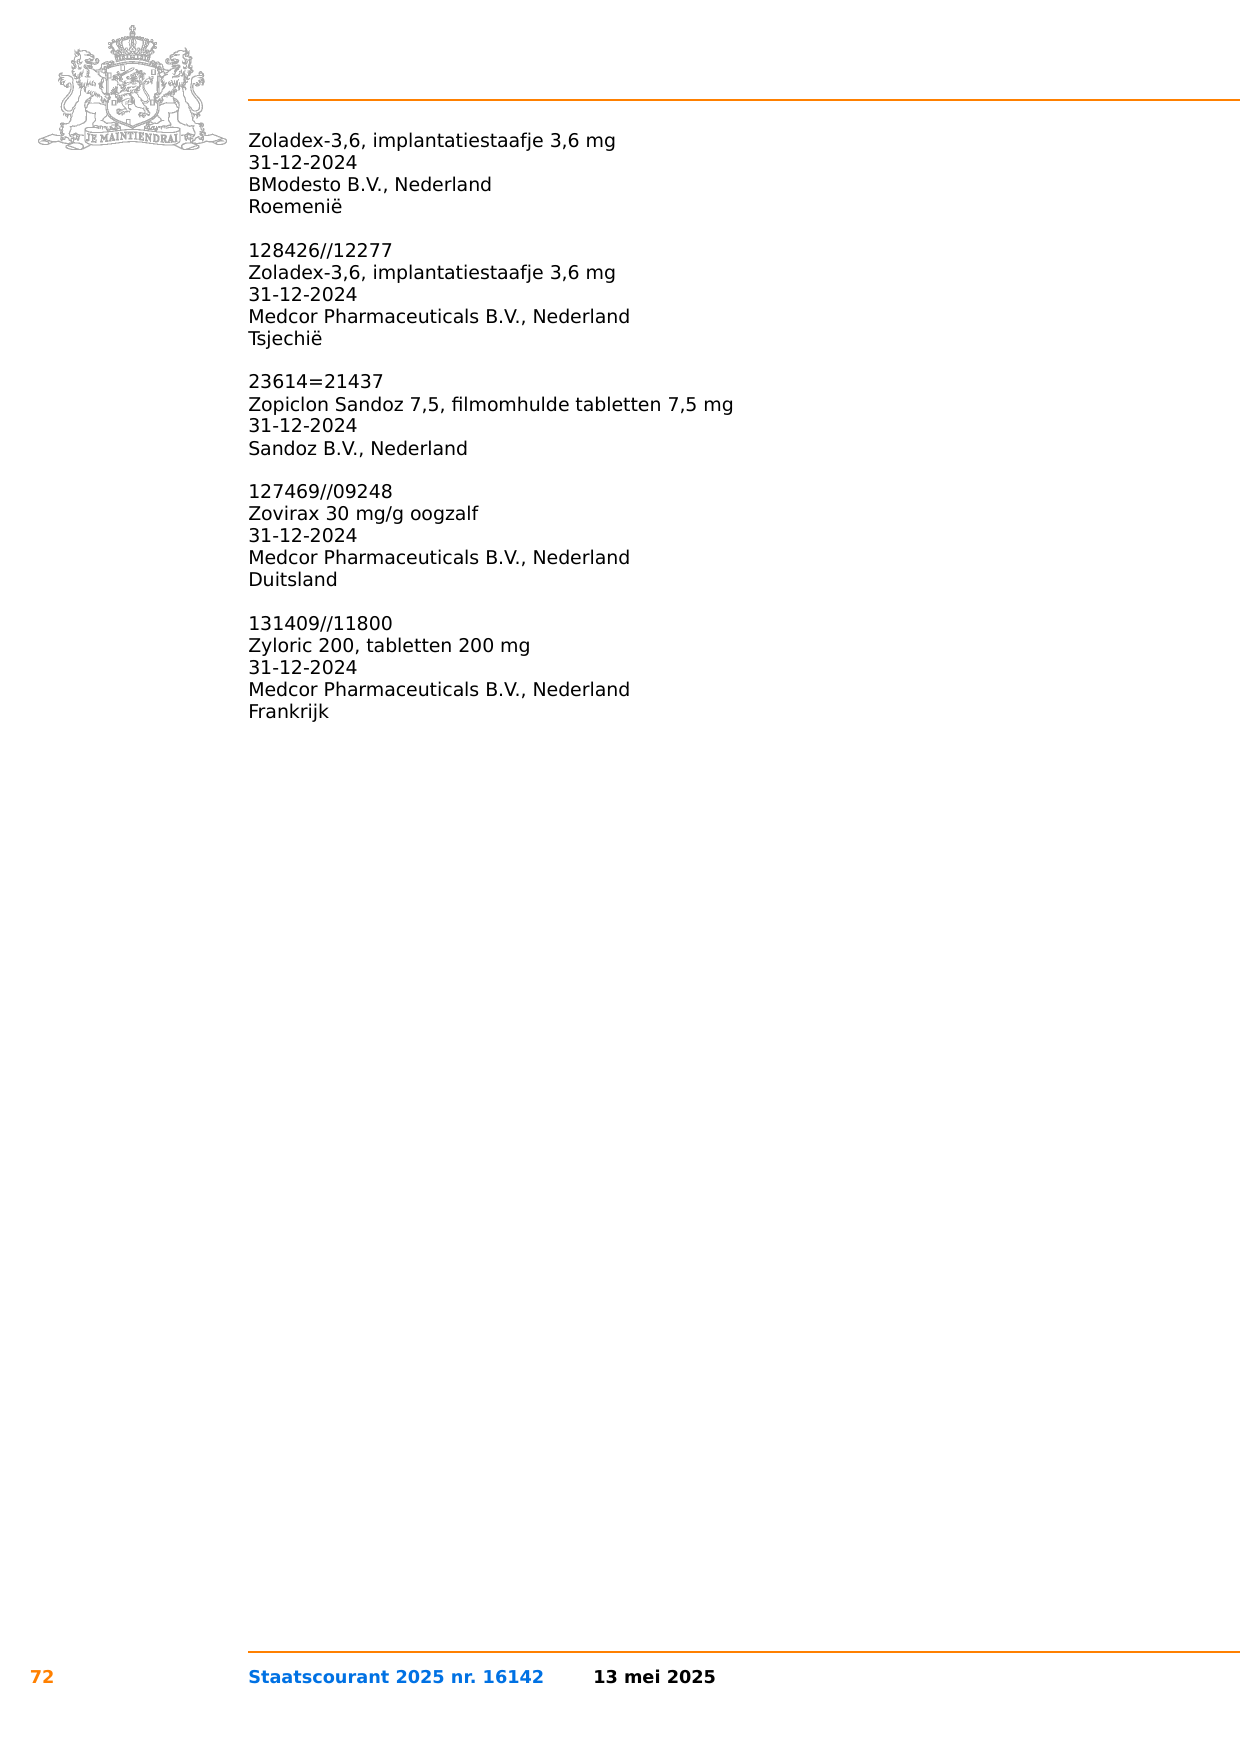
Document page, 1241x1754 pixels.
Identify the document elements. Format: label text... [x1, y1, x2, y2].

text 128426//12277 [248, 240, 1163, 262]
text 23614=21437 [248, 371, 1163, 393]
text Duitsland [248, 569, 1163, 591]
text Roemenië [248, 196, 1163, 218]
text Medcor Pharmaceuticals B.V., Nederland [248, 306, 1163, 328]
text Frankrijk [248, 701, 1163, 723]
text BModesto B.V., Nederland [248, 174, 1163, 196]
text Zoladex-3,6, implantatiestaafje 3,6 mg [248, 130, 1163, 152]
text Medcor Pharmaceuticals B.V., Nederland [248, 679, 1163, 701]
text Medcor Pharmaceuticals B.V., Nederland [248, 547, 1163, 569]
text Zoladex-3,6, implantatiestaafje 3,6 mg [248, 262, 1163, 284]
text Tsjechië [248, 328, 1163, 349]
text Zyloric 200, tabletten 200 mg [248, 635, 1163, 657]
text 131409//11800 [248, 613, 1163, 635]
text Zopiclon Sandoz 7,5, filmomhulde tabletten 7,5 mg [248, 393, 1163, 415]
text 31-12-2024 [248, 657, 1163, 679]
picture [38, 25, 227, 150]
text 127469//09248 [248, 481, 1163, 503]
text 31-12-2024 [248, 152, 1163, 174]
text 31-12-2024 [248, 284, 1163, 306]
text Sandoz B.V., Nederland [248, 437, 1163, 459]
text 31-12-2024 [248, 525, 1163, 547]
text Zovirax 30 mg/g oogzalf [248, 503, 1163, 525]
text 31-12-2024 [248, 415, 1163, 437]
